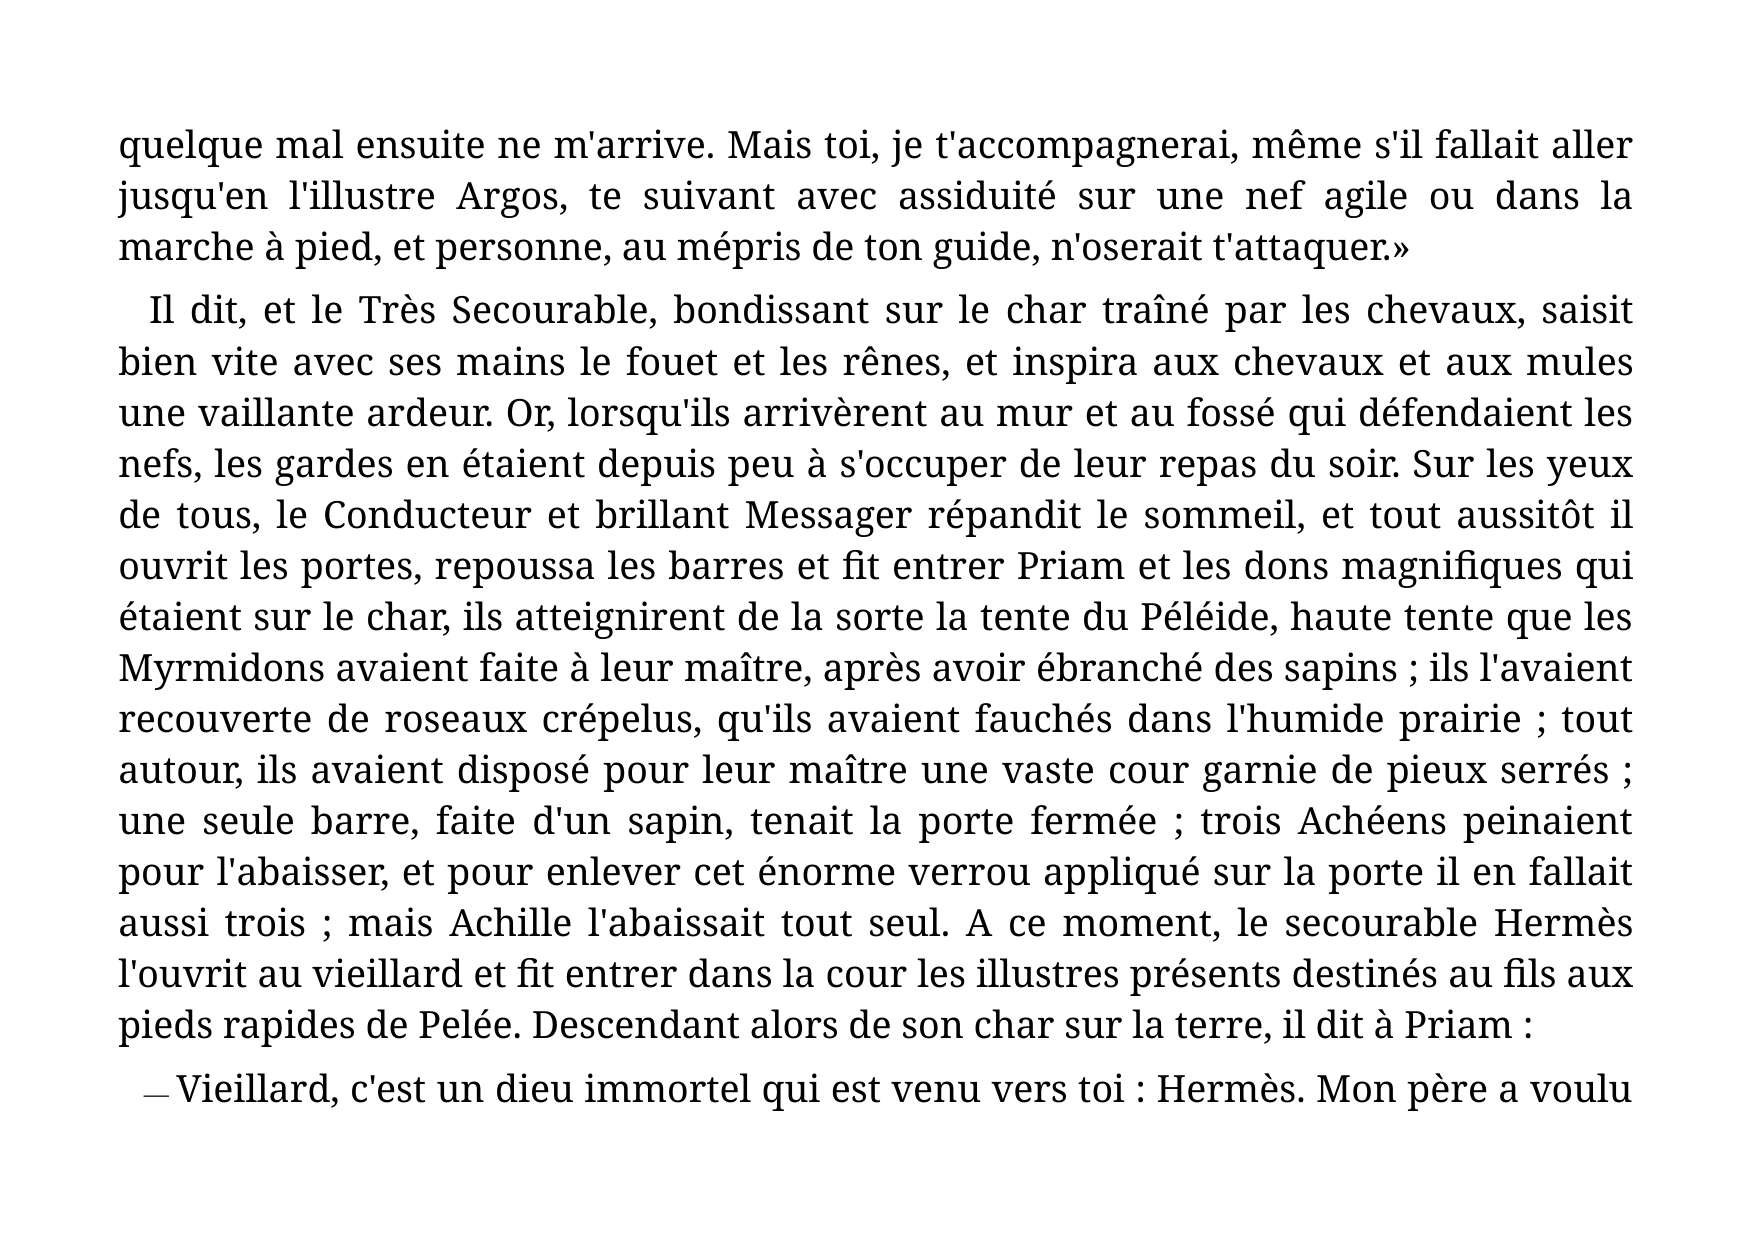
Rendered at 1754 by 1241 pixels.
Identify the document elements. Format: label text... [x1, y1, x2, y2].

text — Vieillard, c'est un dieu immortel qui est venu vers toi : Hermès. Mon père a voulu [118, 1062, 1636, 1113]
text Il dit, et le Très Secourable, bondissant sur le char traîné par les chevaux, saisit bien vite avec ses mains le fouet et les rênes, et inspira aux chevaux et aux mules une vaillante ardeur. Or, lorsqu'ils arrivèrent au mur et au fossé qui défendaient les nefs, les gardes en étaient depuis peu à s'occuper de leur repas du soir. Sur les yeux de tous, le Conducteur et brillant Messager répandit le sommeil, et tout aussitôt il ouvrit les portes, repoussa les barres et fit entrer Priam et les dons magnifiques qui étaient sur le char, ils atteignirent de la sorte la tente du Péléide, haute tente que les Myrmidons avaient faite à leur maître, après avoir ébranché des sapins ; ils l'avaient recouverte de roseaux crépelus, qu'ils avaient fauchés dans l'humide prairie ; tout autour, ils avaient disposé pour leur maître une vaste cour garnie de pieux serrés ; une seule barre, faite d'un sapin, tenait la porte fermée ; trois Achéens peinaient pour l'abaisser, et pour enlever cet énorme verrou appliqué sur la porte il en fallait aussi trois ; mais Achille l'abaissait tout seul. A ce moment, le secourable Hermès l'ouvrit au vieillard et fit entrer dans la cour les illustres présents destinés au fils aux pieds rapides de Pelée. Descendant alors de son char sur la terre, il dit à Priam : [118, 284, 1636, 1049]
text quelque mal ensuite ne m'arrive. Mais toi, je t'accompagnerai, même s'il fallait aller jusqu'en l'illustre Argos, te suivant avec assiduité sur une nef agile ou dans la marche à pied, et personne, au mépris de ton guide, n'oserait t'attaquer.» [118, 118, 1636, 271]
